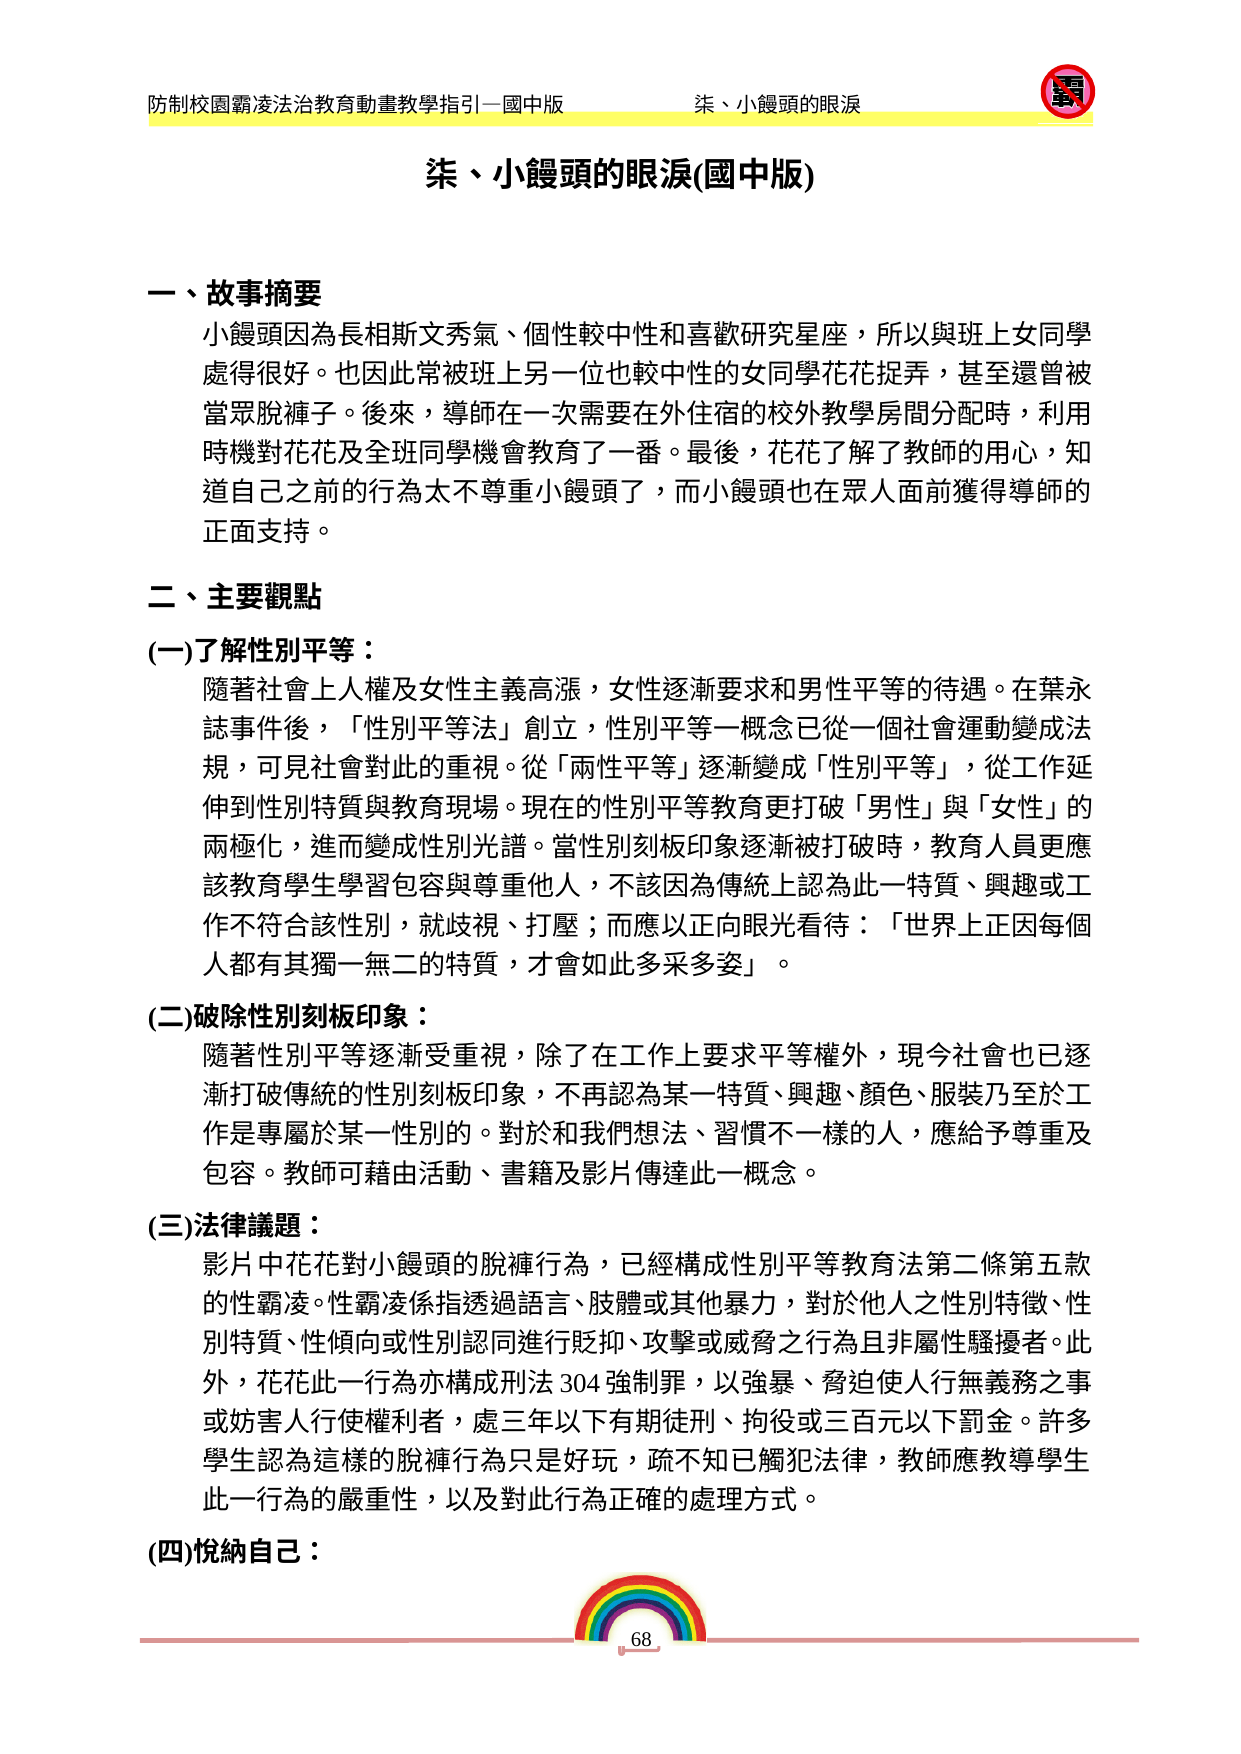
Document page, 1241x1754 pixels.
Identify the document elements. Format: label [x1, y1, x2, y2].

picture [1038, 62, 1098, 66]
picture [574, 1572, 707, 1646]
